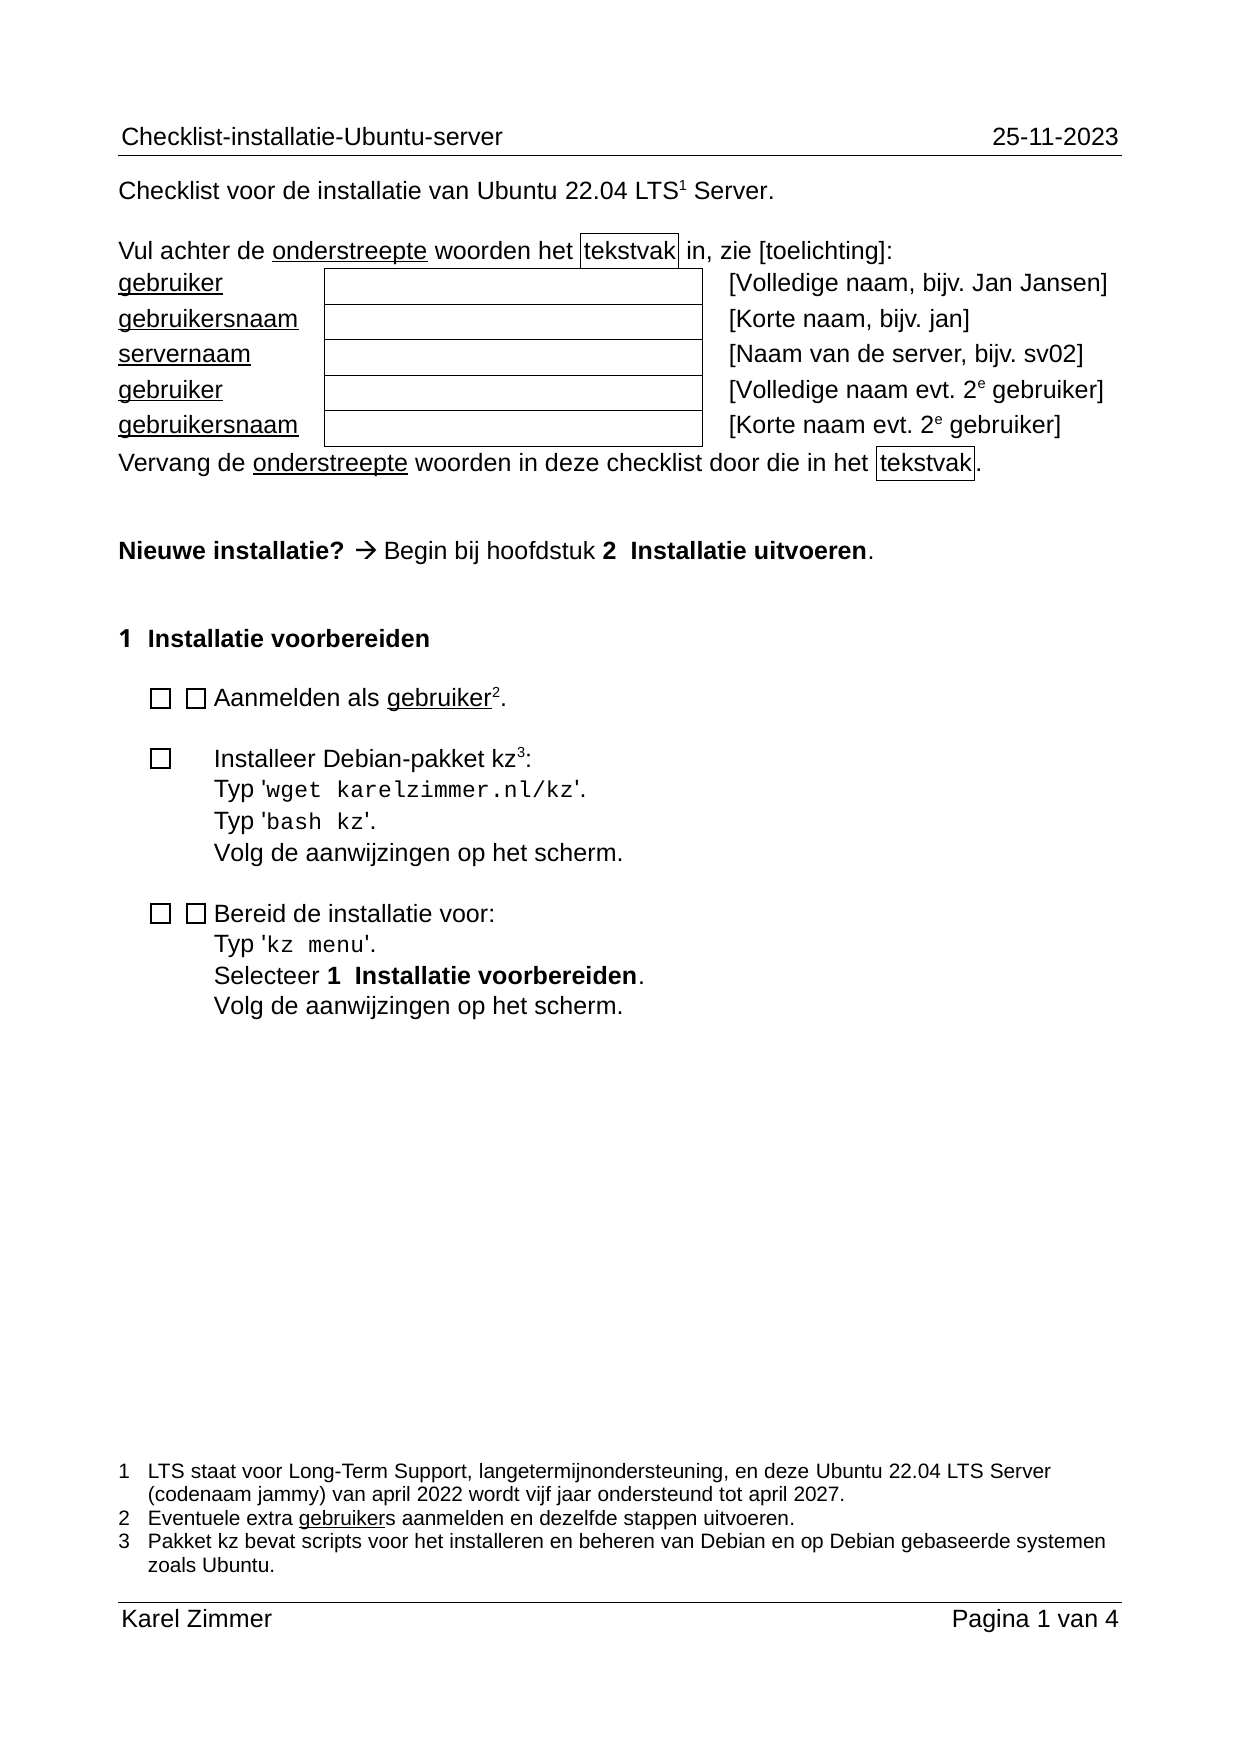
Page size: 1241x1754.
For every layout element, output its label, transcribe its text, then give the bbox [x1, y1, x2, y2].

text GEBRUIKER [118, 268, 324, 304]
text tekstvak [581, 234, 678, 268]
text Checklist voor de installatie van Ubuntu 22.04 LTS Server. [118, 177, 1122, 205]
table_cell Volg de aanwijzingen op het scherm. [213, 838, 1122, 868]
table_cell [213, 713, 1122, 744]
table_cell [142, 868, 177, 898]
table_cell [118, 838, 142, 868]
table_cell [177, 744, 213, 774]
table_cell [142, 713, 177, 744]
table_cell [177, 838, 213, 868]
table_cell [118, 898, 142, 929]
table_header [177, 683, 213, 713]
table_cell [118, 713, 142, 744]
table_cell [177, 991, 213, 1021]
table_cell [177, 713, 213, 744]
table_header [118, 683, 142, 713]
table_cell [177, 961, 213, 991]
text . [975, 446, 1122, 481]
table_cell [142, 961, 177, 991]
table_cell Volg de aanwijzingen op het scherm. [213, 991, 1122, 1021]
text [Korte naam, bijv. jan] [703, 304, 1122, 339]
text GEBRUIKERSNaaM [118, 410, 324, 446]
table_cell [142, 991, 177, 1021]
table_header [142, 683, 177, 713]
table_cell [142, 929, 177, 961]
text [Naam van de server, bijv. sv02] [703, 339, 1122, 375]
text tekstvak [877, 447, 974, 480]
table_cell Selecteer 1 Installatie voorbereiden. [213, 961, 1122, 991]
text [Volledige naam, bijv. Jan Jansen] [703, 268, 1122, 304]
table_cell Typ 'bash kz'. [213, 806, 1122, 838]
text gebruikersnaam [118, 304, 324, 339]
text Vul achter de ONDERSTREEPTE woorden het [118, 233, 580, 268]
table_header Aanmelden als gebruiker. [213, 683, 1122, 713]
text LTS staat voor Long-Term Support, langetermijnondersteuning, en deze Ubuntu 22.04 LTS Server (codenaam jammy) van april 2022 wordt vijf jaar ondersteund tot april 2027. [118, 1459, 1122, 1506]
table_cell [177, 774, 213, 806]
text [Volledige naam evt. 2e gebruiker] [703, 375, 1122, 410]
table_cell [213, 868, 1122, 898]
table_cell [118, 961, 142, 991]
list Installatie voorbereiden [118, 621, 1122, 655]
table_cell [142, 744, 177, 774]
table_cell Typ 'kz menu'. [213, 929, 1122, 961]
table_cell [118, 991, 142, 1021]
table_cell [118, 868, 142, 898]
table_cell [177, 898, 213, 929]
table_cell [177, 929, 213, 961]
table_cell [118, 744, 142, 774]
table_cell [142, 838, 177, 868]
table_cell Typ 'wget karelzimmer.nl/kz'. [213, 774, 1122, 806]
table_cell [177, 806, 213, 838]
table_cell [142, 898, 177, 929]
table_cell [142, 806, 177, 838]
text serverNAAM [118, 339, 324, 375]
text in, zie [toelichting]: [679, 233, 1122, 268]
table_cell [118, 774, 142, 806]
table_cell [118, 929, 142, 961]
text Nieuwe installatie?  Begin bij hoofdstuk 2 Installatie uitvoeren. [118, 537, 1122, 565]
table_cell [142, 774, 177, 806]
text [Korte naam evt. 2e gebruiker] [703, 410, 1122, 446]
text Vervang de ONDERSTREEPTE woorden in deze checklist door die in het [118, 446, 876, 481]
table_cell [118, 806, 142, 838]
table_cell [177, 868, 213, 898]
table_cell Installeer Debian-pakket kz: [213, 744, 1122, 774]
table_cell Bereid de installatie voor: [213, 898, 1122, 929]
text GEBRUIKER [118, 375, 324, 410]
